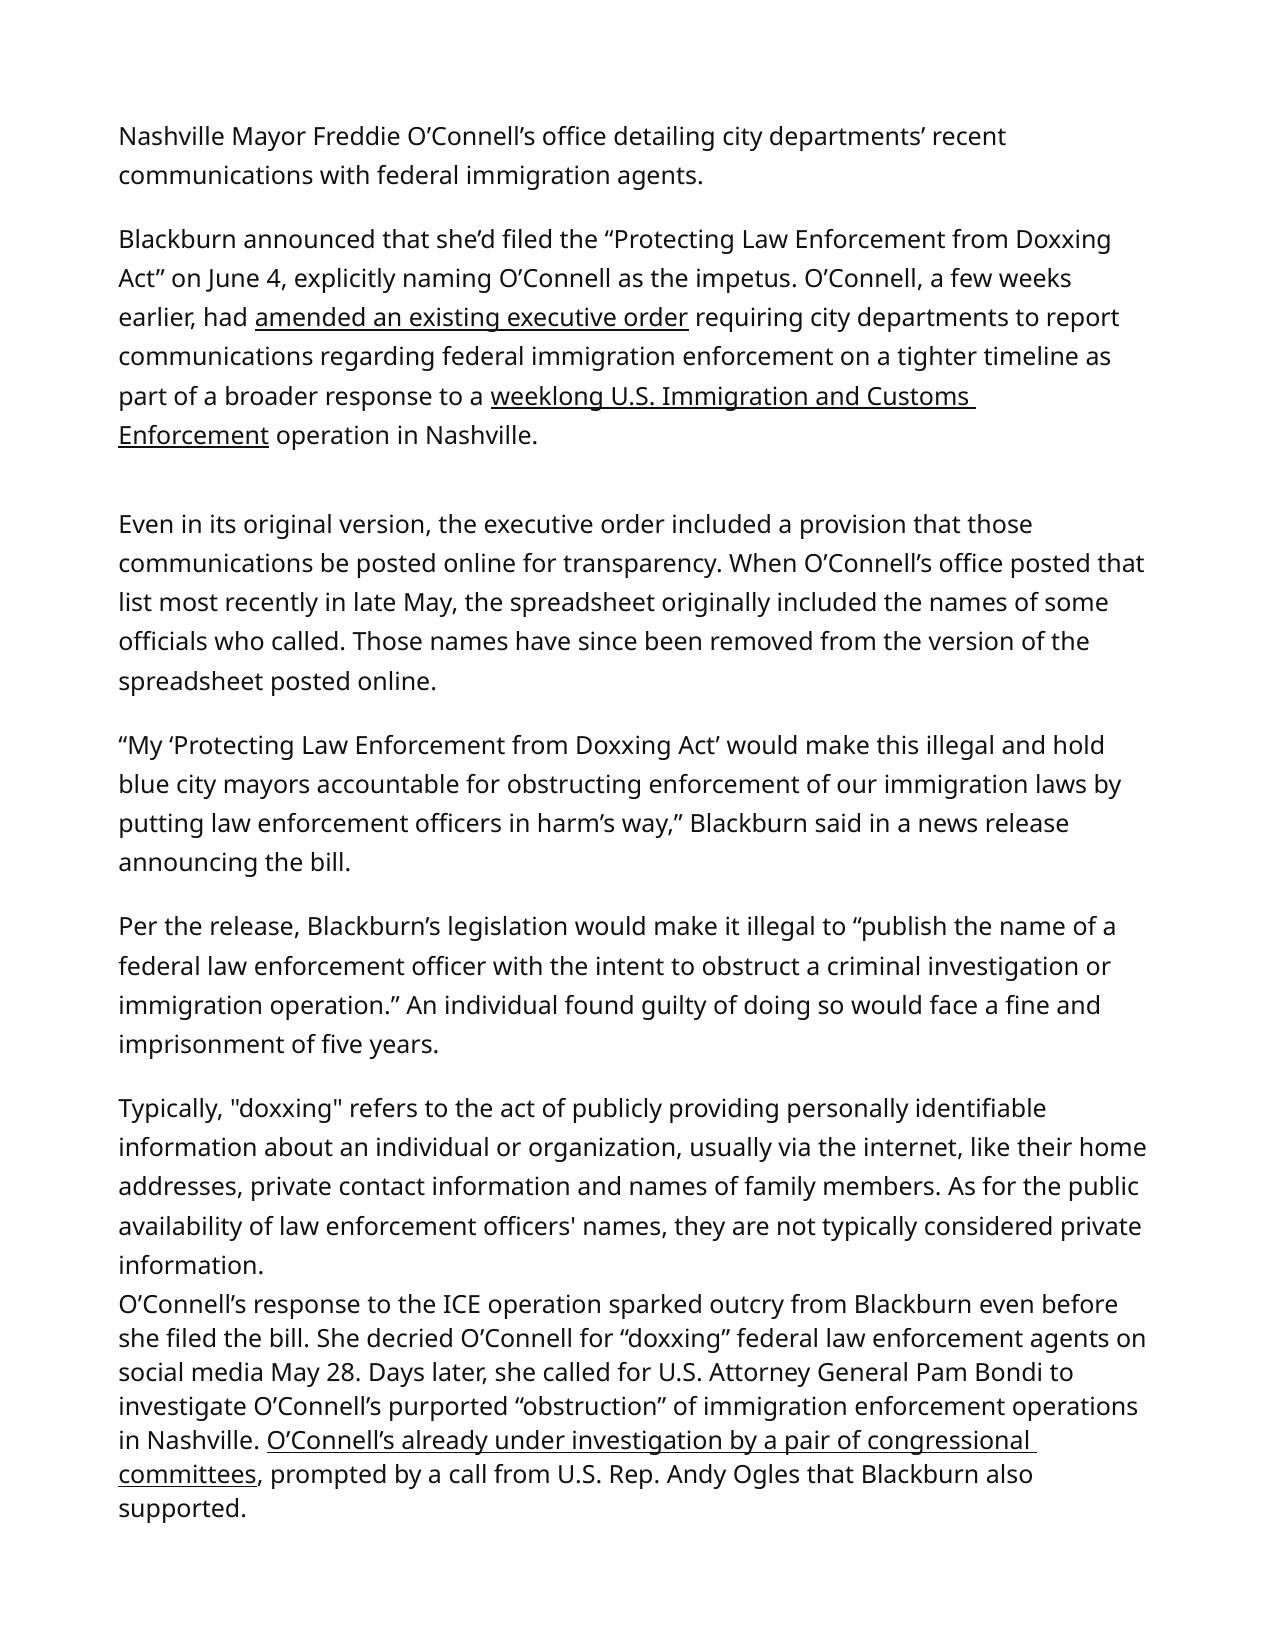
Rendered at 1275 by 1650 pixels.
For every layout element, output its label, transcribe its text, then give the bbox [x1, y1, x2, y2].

text Nashville Mayor Freddie O’Connell’s office detailing city departments’ recent communications with federal immigration agents. [118, 118, 1157, 191]
text Per the release, Blackburn’s legislation would make it illegal to “publish the name of a federal law enforcement officer with the intent to obstruct a criminal investigation or immigration operation.” An individual found guilty of doing so would face a fine and imprisonment of five years. [118, 909, 1157, 1061]
text Typically, "doxxing" refers to the act of publicly providing personally identifiable information about an individual or organization, usually via the internet, like their home addresses, private contact information and names of family members. As for the public availability of law enforcement officers' names, they are not typically considered private information. [118, 1091, 1157, 1281]
text Blackburn announced that she’d filed the “Protecting Law Enforcement from Doxxing Act” on June 4, explicitly naming O’Connell as the impetus. O’Connell, a few weeks earlier, had amended an existing executive order requiring city departments to report communications regarding federal immigration enforcement on a tighter timeline as part of a broader response to a weeklong U.S. Immigration and Customs Enforcement operation in Nashville. [118, 221, 1157, 451]
text Even in its original version, the executive order included a provision that those communications be posted online for transparency. When O’Connell’s office posted that list most recently in late May, the spreadsheet originally included the names of some officials who called. Those names have since been removed from the version of the spreadsheet posted online. [118, 506, 1157, 697]
text O’Connell’s response to the ICE operation sparked outcry from Blackburn even before she filed the bill. She decried O’Connell for “doxxing” federal law enforcement agents on social media May 28. Days later, she called for U.S. Attorney General Pam Bondi to investigate O’Connell’s purported “obstruction” of immigration enforcement operations in Nashville. O’Connell’s already under investigation by a pair of congressional committees, prompted by a call from U.S. Rep. Andy Ogles that Blackburn also supported. [118, 1286, 1157, 1525]
text “My ‘Protecting Law Enforcement from Doxxing Act’ would make this illegal and hold blue city mayors accountable for obstructing enforcement of our immigration laws by putting law enforcement officers in harm’s way,” Blackburn said in a news release announcing the bill. [118, 727, 1157, 879]
